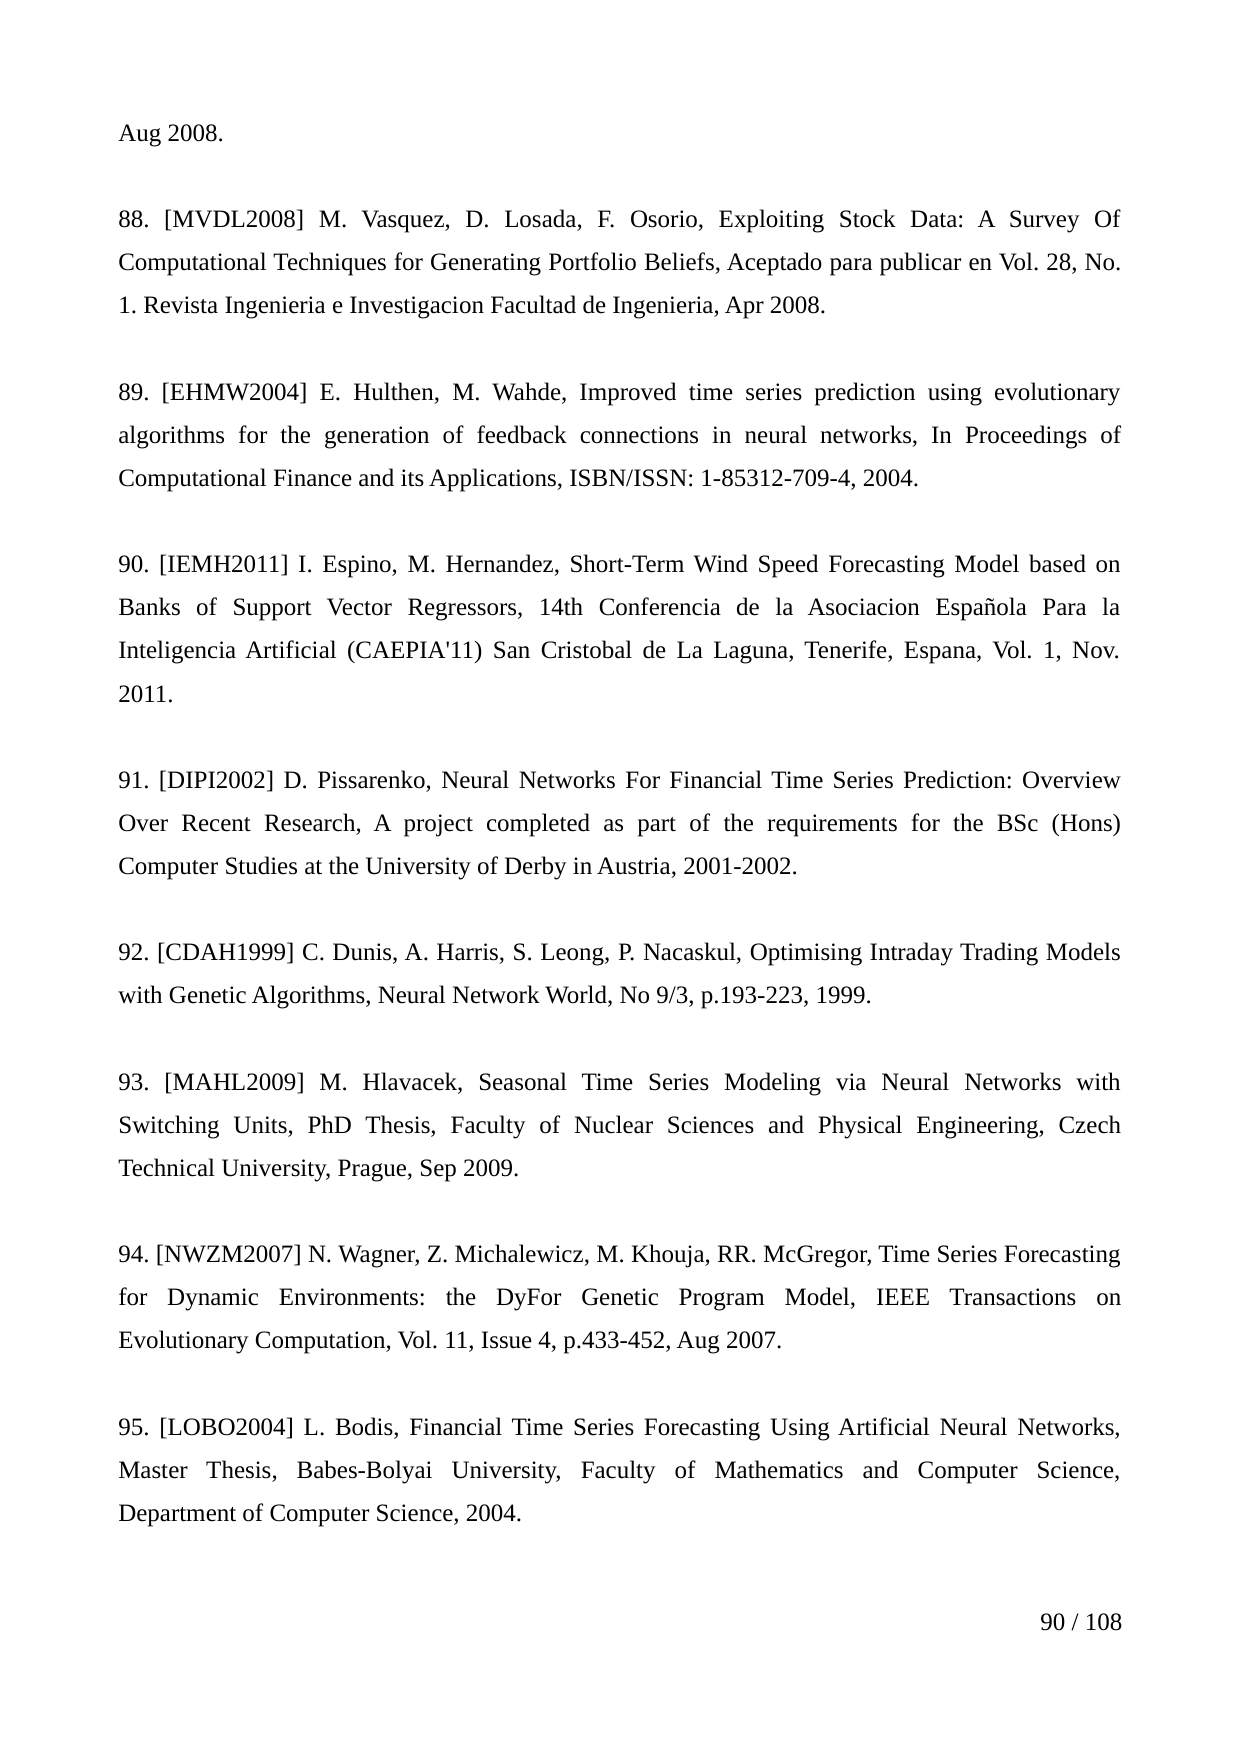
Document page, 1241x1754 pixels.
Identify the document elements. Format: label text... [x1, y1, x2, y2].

text 94. [NWZM2007] N. Wagner, Z. Michalewicz, M. Khouja, RR. McGregor, Time Series Forecasting for Dynamic Environments: the DyFor Genetic Program Model, IEEE Transactions on Evolutionary Computation, Vol. 11, Issue 4, p.433-452, Aug 2007. [118, 1239, 1122, 1354]
text 89. [EHMW2004] E. Hulthen, M. Wahde, Improved time series prediction using evolutionary algorithms for the generation of feedback connections in neural networks, In Proceedings of Computational Finance and its Applications, ISBN/ISSN: 1-85312-709-4, 2004. [118, 377, 1122, 492]
text 88. [MVDL2008] M. Vasquez, D. Losada, F. Osorio, Exploiting Stock Data: A Survey Of Computational Techniques for Generating Portfolio Beliefs, Aceptado para publicar en Vol. 28, No. 1. Revista Ingenieria e Investigacion Facultad de Ingenieria, Apr 2008. [118, 204, 1122, 319]
text Aug 2008. [118, 118, 1122, 147]
text 90. [IEMH2011] I. Espino, M. Hernandez, Short-Term Wind Speed Forecasting Model based on Banks of Support Vector Regressors, 14th Conferencia de la Asociacion Española Para la Inteligencia Artificial (CAEPIA'11) San Cristobal de La Laguna, Tenerife, Espana, Vol. 1, Nov. 2011. [118, 549, 1122, 707]
text 91. [DIPI2002] D. Pissarenko, Neural Networks For Financial Time Series Prediction: Overview Over Recent Research, A project completed as part of the requirements for the BSc (Hons) Computer Studies at the University of Derby in Austria, 2001-2002. [118, 765, 1122, 880]
text 93. [MAHL2009] M. Hlavacek, Seasonal Time Series Modeling via Neural Networks with Switching Units, PhD Thesis, Faculty of Nuclear Sciences and Physical Engineering, Czech Technical University, Prague, Sep 2009. [118, 1067, 1122, 1182]
text 95. [LOBO2004] L. Bodis, Financial Time Series Forecasting Using Artificial Neural Networks, Master Thesis, Babes-Bolyai University, Faculty of Mathematics and Computer Science, Department of Computer Science, 2004. [118, 1412, 1122, 1527]
text 92. [CDAH1999] C. Dunis, A. Harris, S. Leong, P. Nacaskul, Optimising Intraday Trading Models with Genetic Algorithms, Neural Network World, No 9/3, p.193-223, 1999. [118, 937, 1122, 1009]
